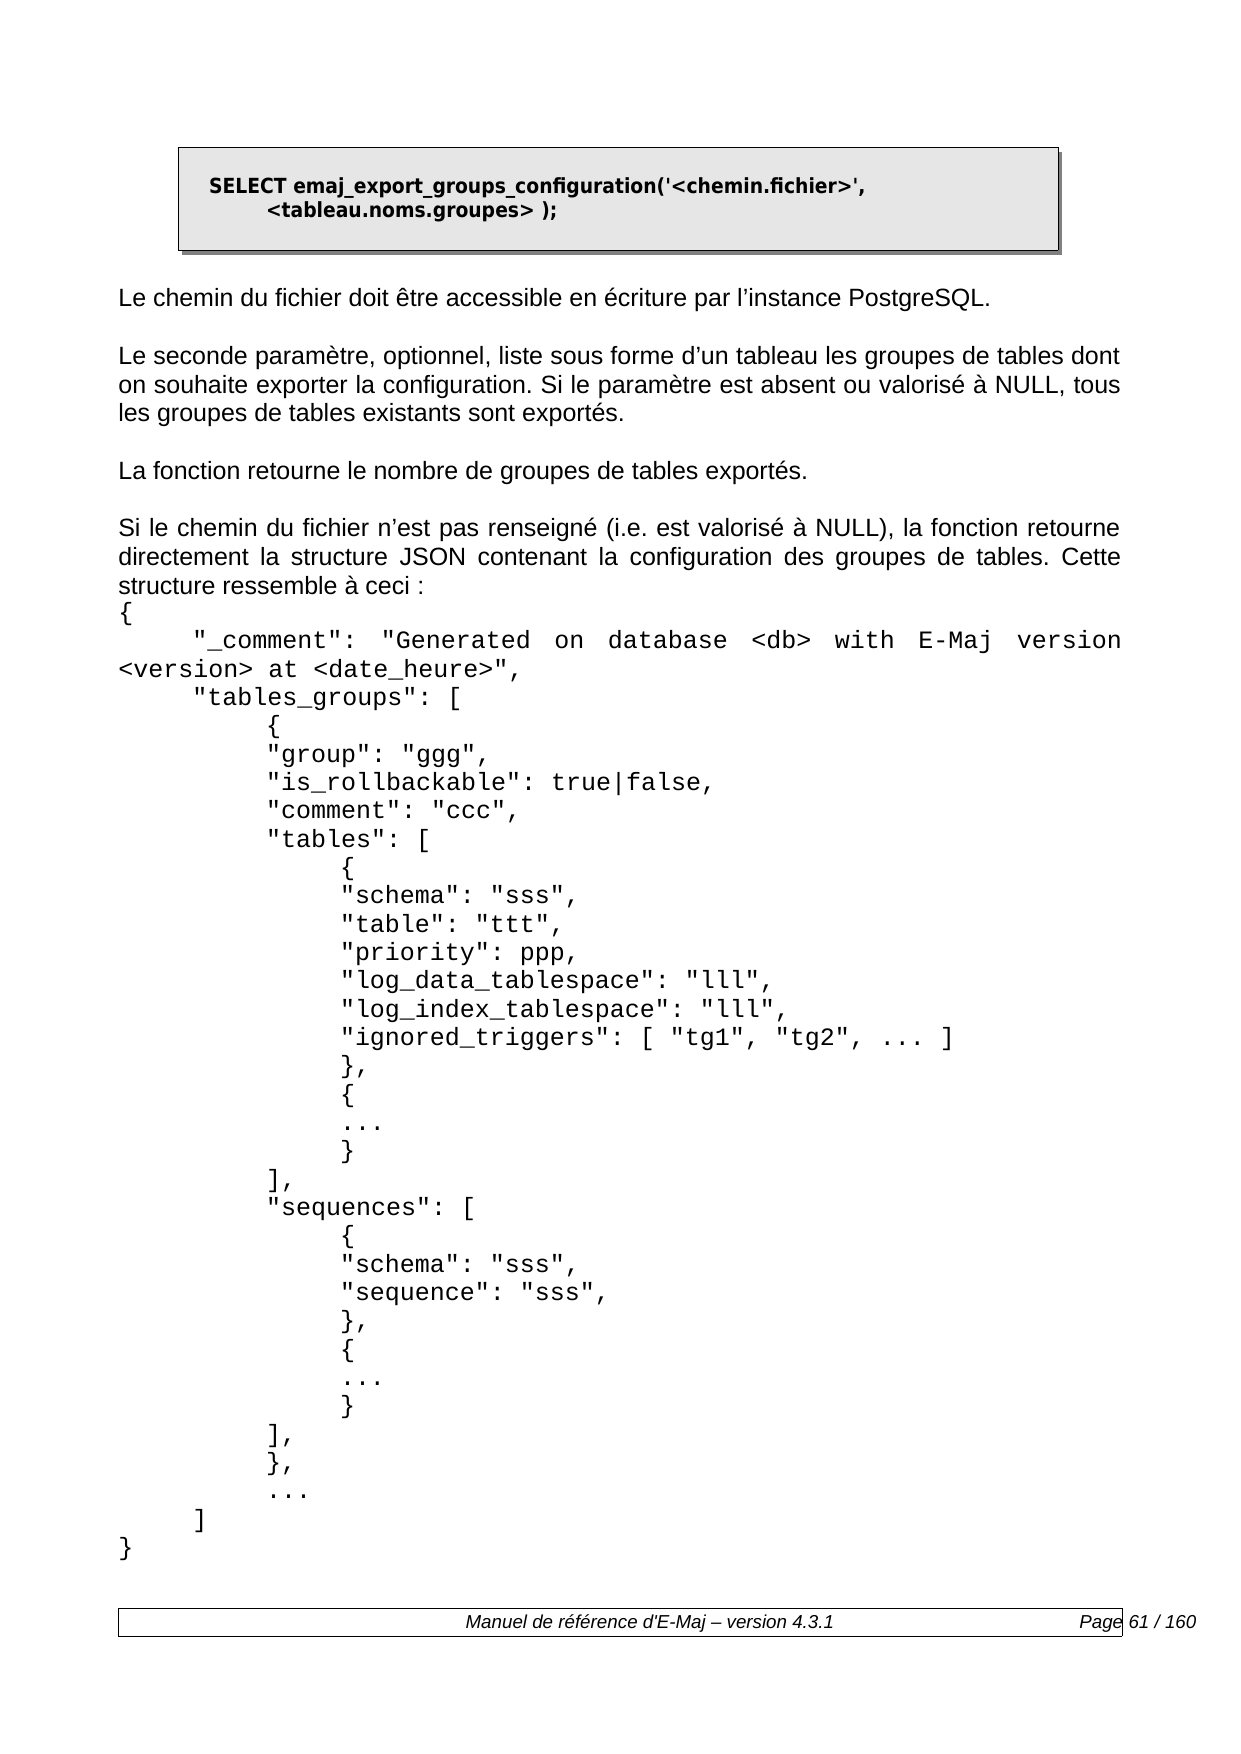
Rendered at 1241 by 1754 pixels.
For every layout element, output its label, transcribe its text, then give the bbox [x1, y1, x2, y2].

text { [118, 855, 1122, 883]
text } [118, 1138, 1122, 1166]
text ], [118, 1166, 1122, 1195]
text Le chemin du fichier doit être accessible en écriture par l’instance PostgreSQL. [118, 283, 1122, 312]
text "_comment": "Generated on database <db> with E-Maj version <version> at <date_heure>", [118, 628, 1122, 685]
text } [118, 1535, 1122, 1563]
text ... [118, 1365, 1122, 1393]
text ] [118, 1506, 1122, 1535]
text "comment": "ccc", [118, 798, 1122, 826]
text "schema": "sss", [118, 1251, 1122, 1280]
text "tables_groups": [ [118, 685, 1122, 713]
text "tables": [ [118, 826, 1122, 855]
text }, [118, 1450, 1122, 1478]
text La fonction retourne le nombre de groupes de tables exportés. [118, 456, 1122, 485]
text Si le chemin du fichier n’est pas renseigné (i.e. est valorisé à NULL), la fonction retourne directement la structure JSON contenant la configuration des groupes de tables. Cette structure ressemble à ceci : [118, 513, 1122, 600]
text Le seconde paramètre, optionnel, liste sous forme d’un tableau les groupes de tables dont on souhaite exporter la configuration. Si le paramètre est absent ou valorisé à NULL, tous les groupes de tables existants sont exportés. [118, 341, 1122, 427]
text "group": "ggg", [118, 741, 1122, 770]
text "table": "ttt", [118, 911, 1122, 940]
text ], [118, 1421, 1122, 1450]
text "sequences": [ [118, 1195, 1122, 1223]
text SELECT emaj_export_groups_configuration('<chemin.fichier>', <tableau.noms.groupes> ); [179, 171, 1058, 220]
text "is_rollbackable": true|false, [118, 770, 1122, 798]
text } [118, 1393, 1122, 1421]
text "schema": "sss", [118, 883, 1122, 911]
text "log_index_tablespace": "lll", [118, 996, 1122, 1025]
text { [118, 1081, 1122, 1110]
text "sequence": "sss", [118, 1280, 1122, 1308]
text ... [118, 1478, 1122, 1506]
text { [118, 1223, 1122, 1251]
text }, [118, 1053, 1122, 1081]
text "priority": ppp, [118, 940, 1122, 968]
text "log_data_tablespace": "lll", [118, 968, 1122, 996]
text }, [118, 1308, 1122, 1336]
text { [118, 600, 1122, 628]
text ... [118, 1110, 1122, 1138]
text { [118, 1336, 1122, 1365]
text { [118, 713, 1122, 741]
text "ignored_triggers": [ "tg1", "tg2", ... ] [118, 1025, 1122, 1053]
